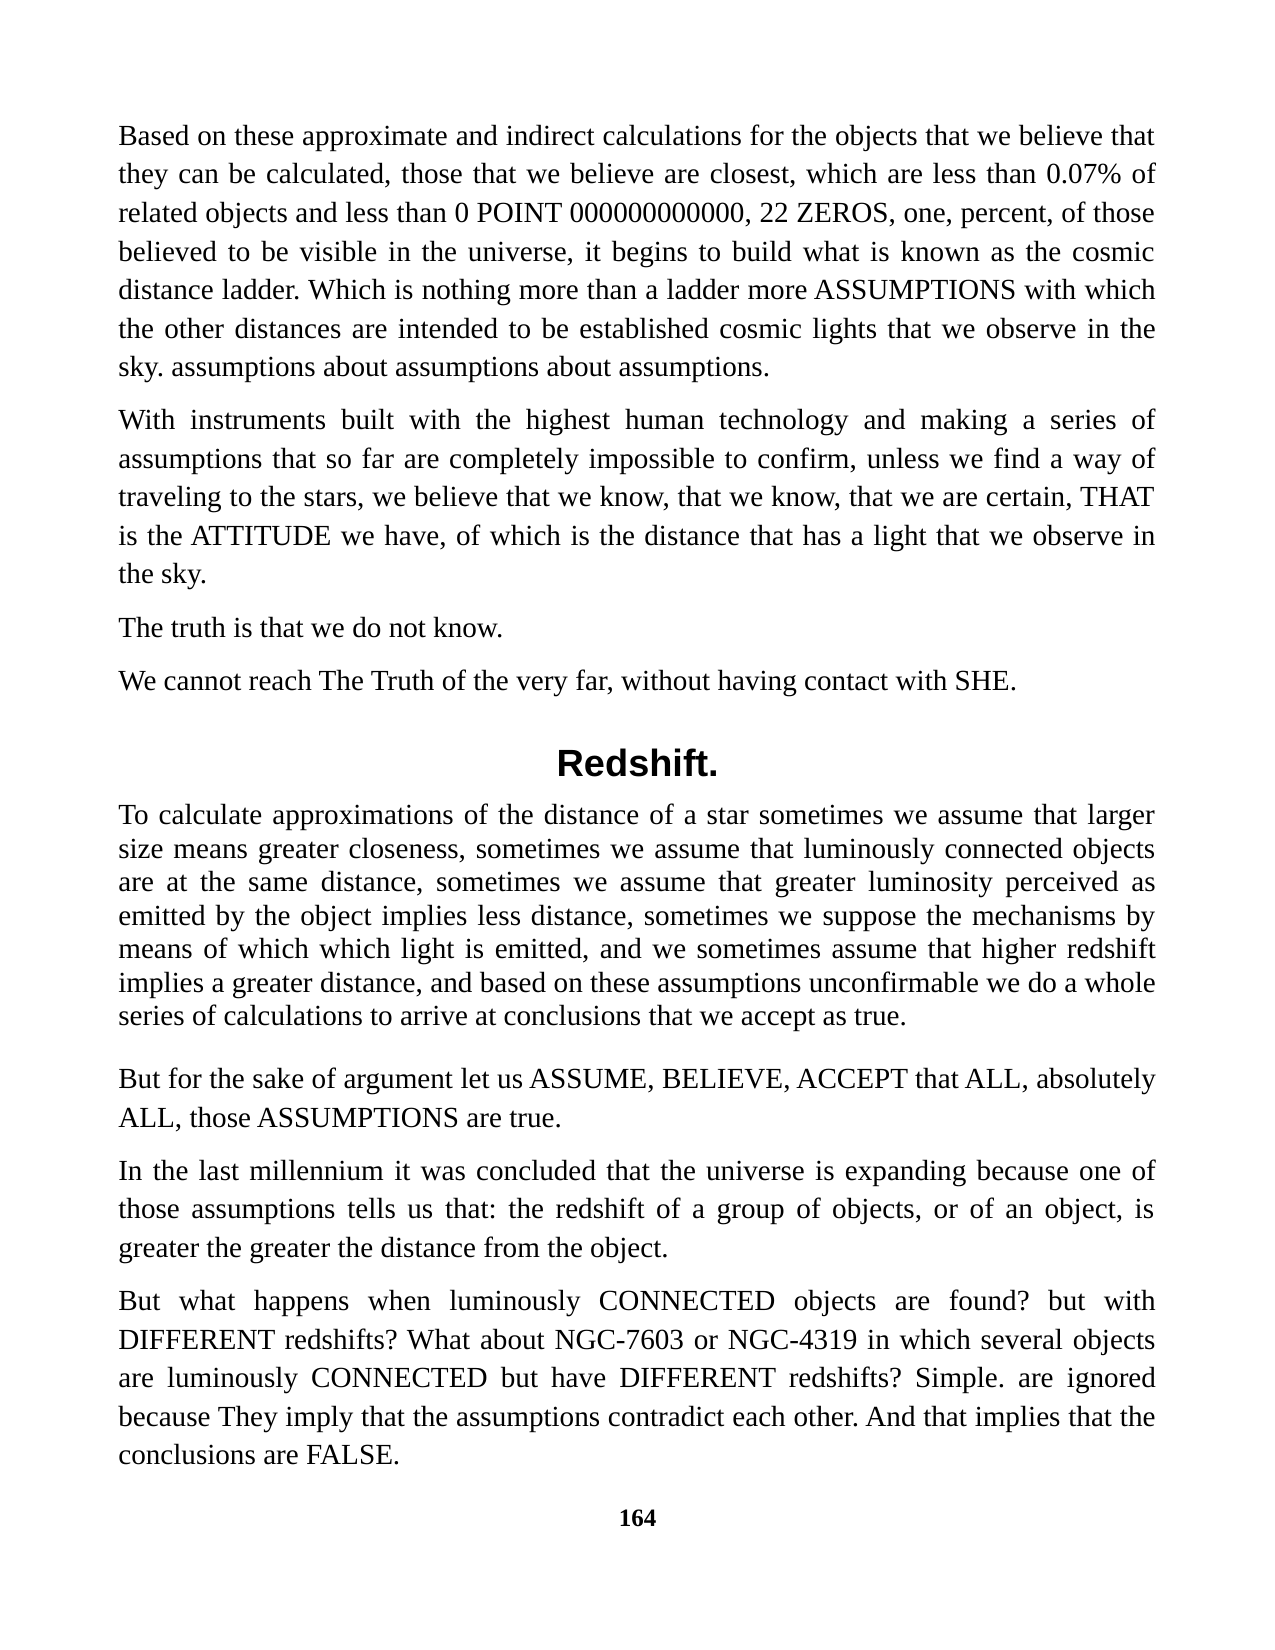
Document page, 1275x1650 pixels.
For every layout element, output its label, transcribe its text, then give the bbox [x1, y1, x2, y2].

text To calculate approximations of the distance of a star sometimes we assume that larger size means greater closeness, sometimes we assume that luminously connected objects are at the same distance, sometimes we assume that greater luminosity perceived as emitted by the object implies less distance, sometimes we suppose the mechanisms by means of which which light is emitted, and we sometimes assume that higher redshift implies a greater distance, and based on these assumptions unconfirmable we do a whole series of calculations to arrive at conclusions that we accept as true. [118, 797, 1157, 1032]
text The truth is that we do not know. [118, 610, 1157, 643]
text We cannot reach The Truth of the very far, without having contact with SHE. [118, 663, 1157, 696]
text In the last millennium it was concluded that the universe is expanding because one of those assumptions tells us that: the redshift of a group of objects, or of an object, is greater the greater the distance from the object. [118, 1153, 1157, 1264]
text Based on these approximate and indirect calculations for the objects that we believe that they can be calculated, those that we believe are closest, which are less than 0.07% of related objects and less than 0 POINT 000000000000, 22 ZEROS, one, percent, of those believed to be visible in the universe, it begins to build what is known as the cosmic distance ladder. Which is nothing more than a ladder more ASSUMPTIONS with which the other distances are intended to be established cosmic lights that we observe in the sky. assumptions about assumptions about assumptions. [118, 118, 1157, 383]
text But for the sake of argument let us ASSUME, BELIEVE, ACCEPT that ALL, absolutely ALL, those ASSUMPTIONS are true. [118, 1061, 1157, 1133]
text With instruments built with the highest human technology and making a series of assumptions that so far are completely impossible to confirm, unless we find a way of traveling to the stars, we believe that we know, that we know, that we are certain, THAT is the ATTITUDE we have, of which is the distance that has a light that we observe in the sky. [118, 402, 1157, 590]
subtitle Redshift. [118, 741, 1157, 785]
text But what happens when luminously CONNECTED objects are found? but with DIFFERENT redshifts? What about NGC-7603 or NGC-4319 in which several objects are luminously CONNECTED but have DIFFERENT redshifts? Simple. are ignored because They imply that the assumptions contradict each other. And that implies that the conclusions are FALSE. [118, 1283, 1157, 1471]
